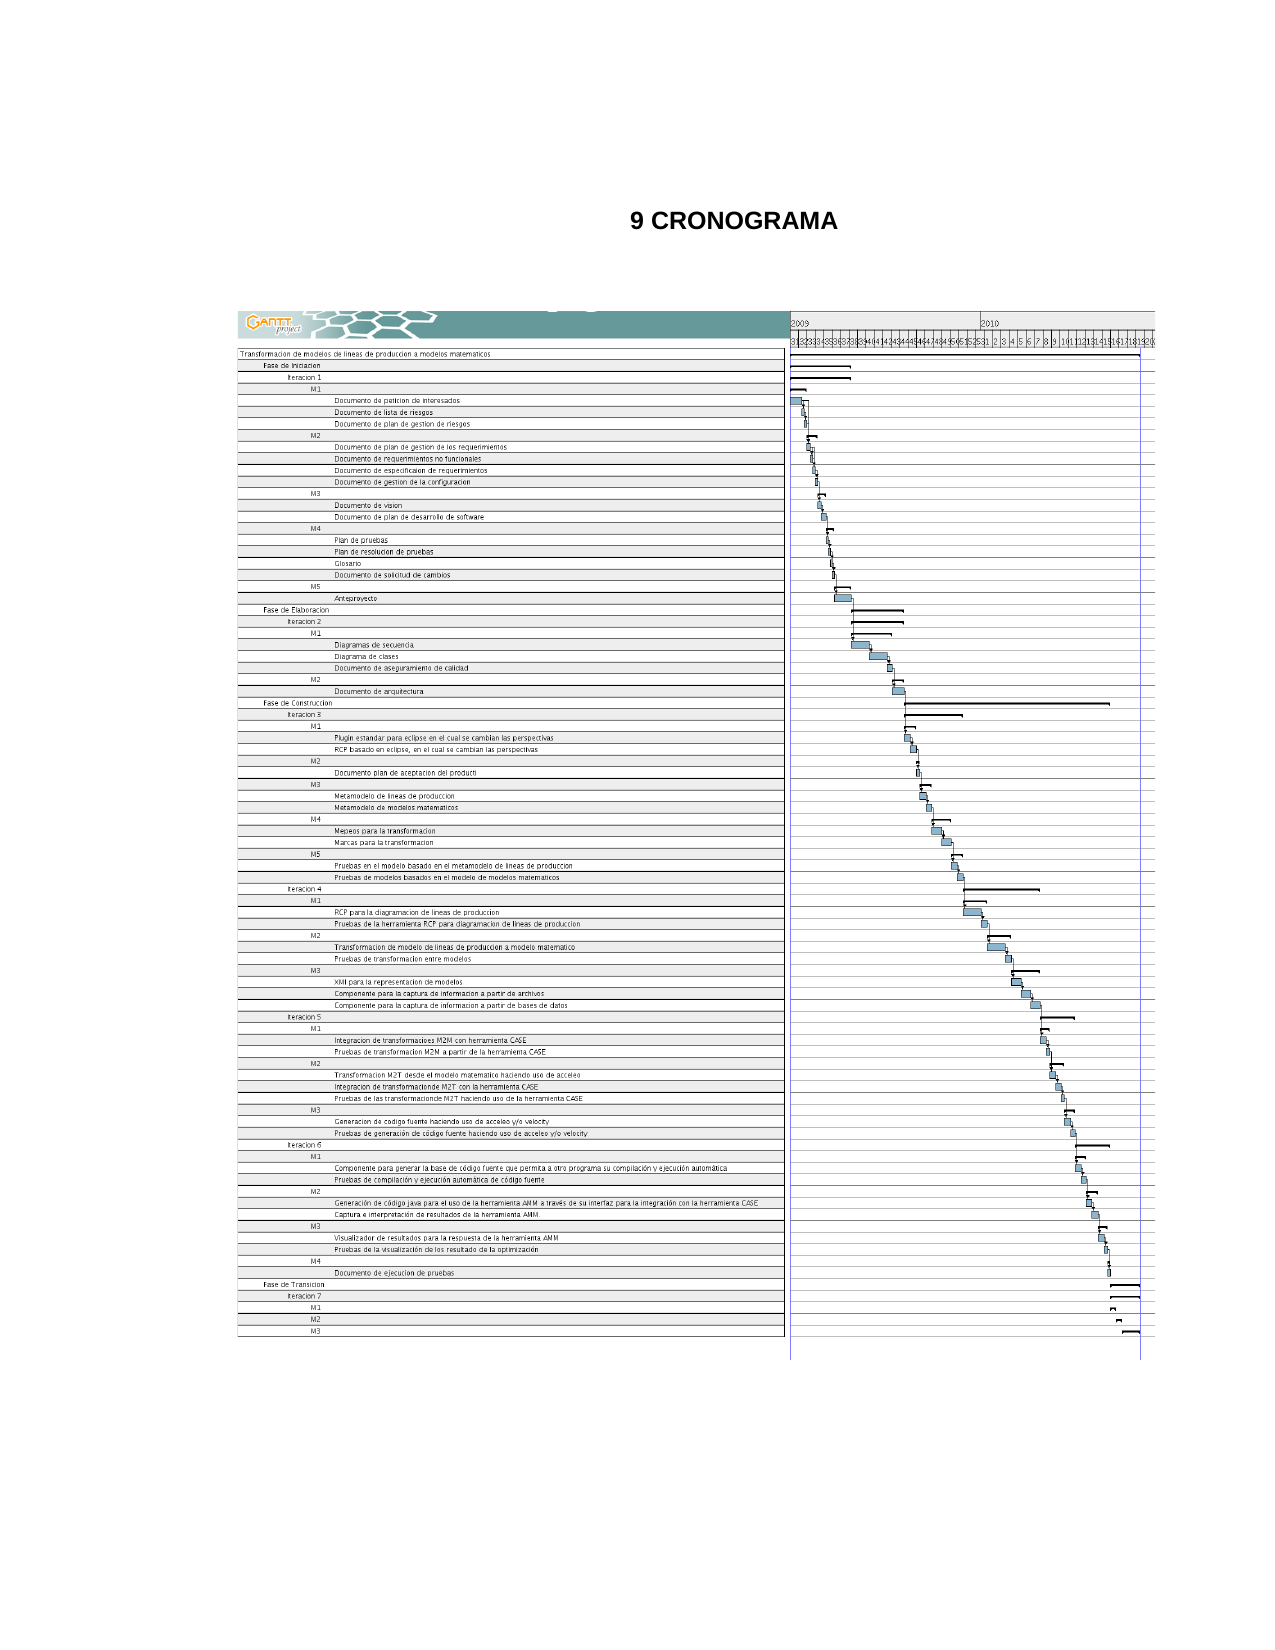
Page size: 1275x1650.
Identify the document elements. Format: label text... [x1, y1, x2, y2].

subtitle 9 CRONOGRAMA [274, 206, 1157, 235]
picture [237, 311, 1156, 1360]
